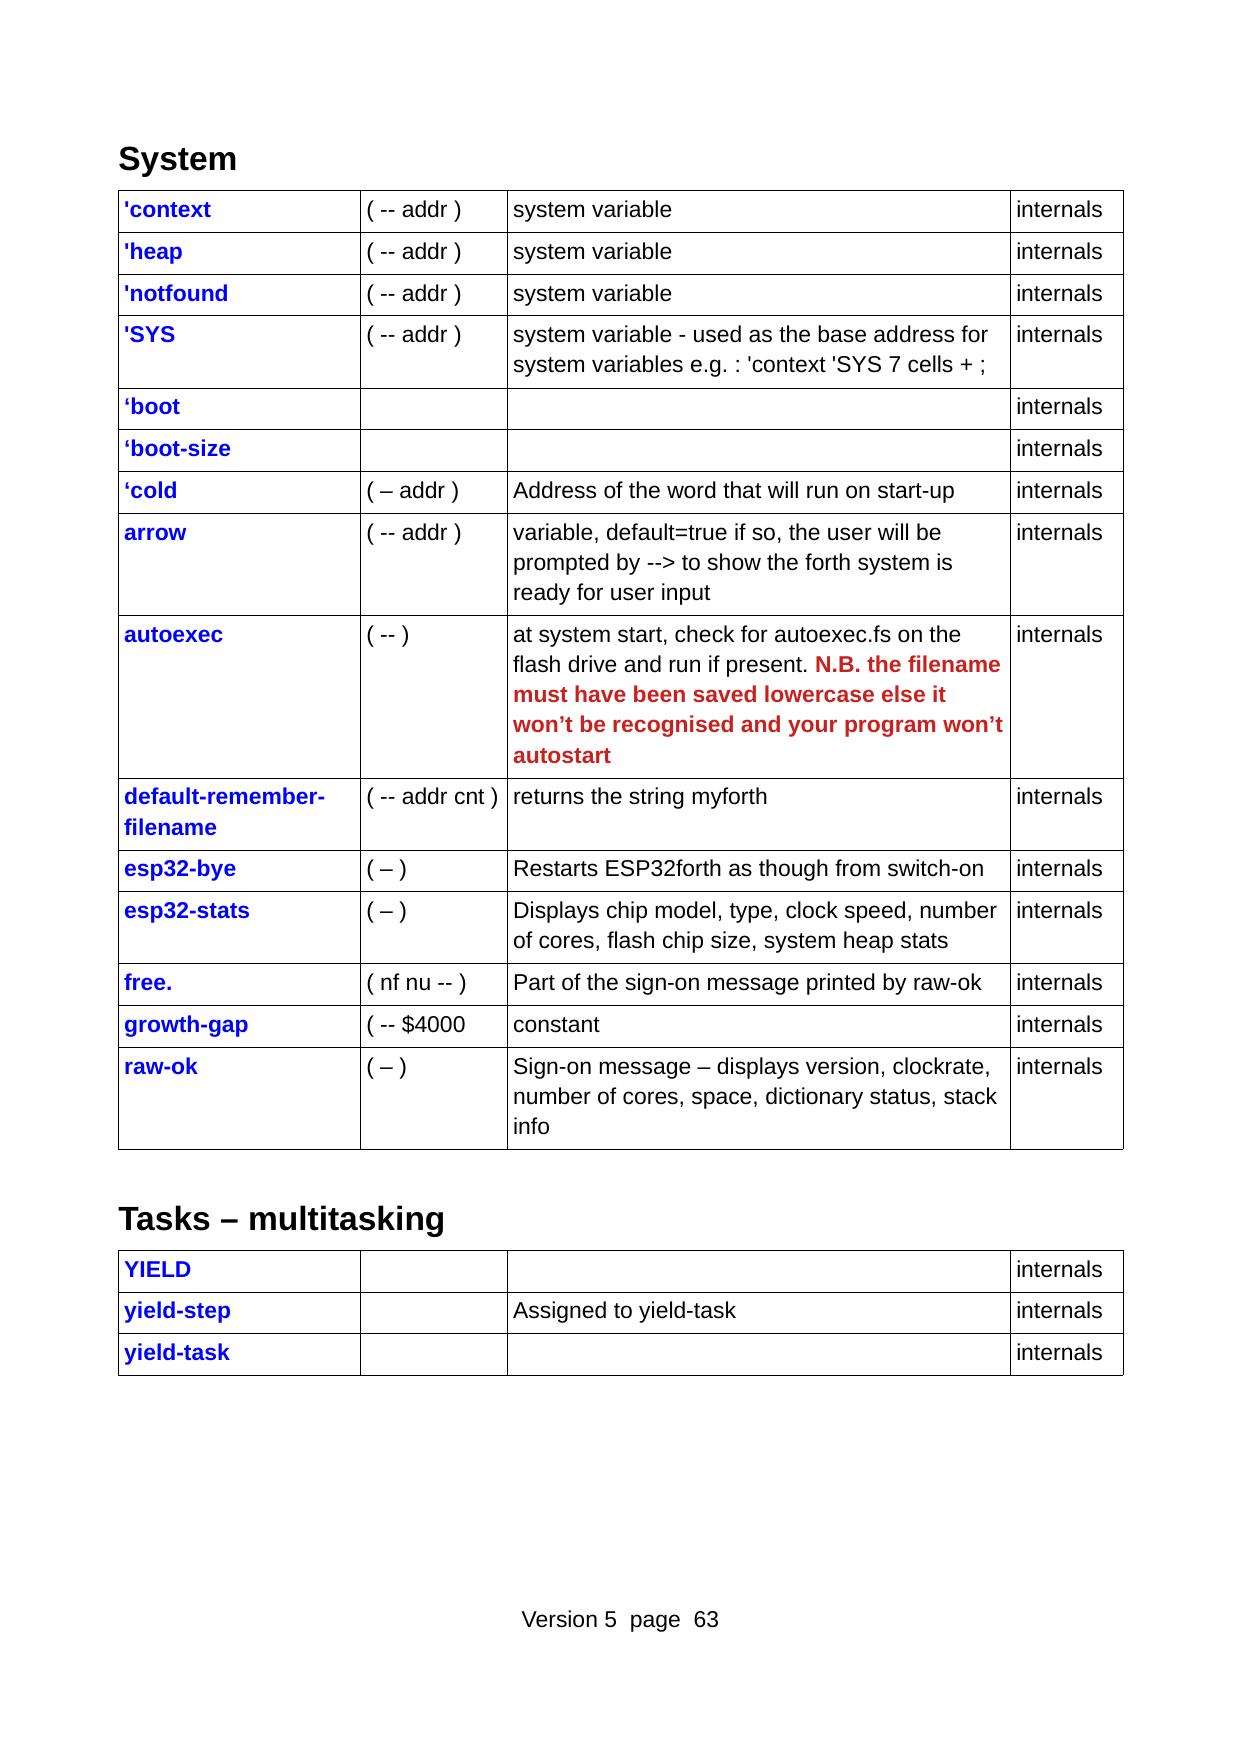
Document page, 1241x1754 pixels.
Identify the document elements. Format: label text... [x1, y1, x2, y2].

table_cell [361, 389, 507, 429]
table_cell internals [1011, 472, 1123, 513]
table_cell 'notfound [119, 275, 360, 315]
table_cell constant [508, 1006, 1010, 1047]
table_header [508, 1251, 1010, 1292]
table_cell esp32-bye [119, 851, 360, 891]
table_cell 'heap [119, 233, 360, 274]
table_cell system variable [508, 233, 1010, 274]
table_cell internals [1011, 779, 1123, 849]
table_cell growth-gap [119, 1006, 360, 1047]
table_cell yield-task [119, 1334, 360, 1375]
table_cell system variable - used as the base address for system variables e.g. : 'context 'SYS 7 cells + ; [508, 316, 1010, 387]
table_cell [361, 1334, 507, 1375]
table_cell autoexec [119, 616, 360, 777]
table_cell internals [1011, 892, 1123, 963]
table_cell ( -- addr cnt ) [361, 779, 507, 849]
table_cell [361, 430, 507, 471]
table_cell variable, default=true if so, the user will be prompted by --> to show the forth system is ready for user input [508, 514, 1010, 615]
table_cell [361, 1293, 507, 1333]
table_header internals [1011, 1251, 1123, 1292]
table_cell [508, 1334, 1010, 1375]
table_cell ‘cold [119, 472, 360, 513]
table_cell internals [1011, 964, 1123, 1005]
table_cell internals [1011, 233, 1123, 274]
table_header 'context [119, 191, 360, 232]
table_cell internals [1011, 514, 1123, 615]
table_cell ( -- addr ) [361, 275, 507, 315]
table_cell internals [1011, 316, 1123, 387]
table_cell Part of the sign-on message printed by raw-ok [508, 964, 1010, 1005]
table_cell [508, 389, 1010, 429]
table_cell ( -- $4000 [361, 1006, 507, 1047]
table_cell Restarts ESP32forth as though from switch-on [508, 851, 1010, 891]
table_cell ‘boot-size [119, 430, 360, 471]
table_cell Assigned to yield-task [508, 1293, 1010, 1333]
subtitle Tasks – multitasking [118, 1199, 1122, 1237]
table_cell Address of the word that will run on start-up [508, 472, 1010, 513]
table_cell raw-ok [119, 1048, 360, 1149]
table_cell internals [1011, 1048, 1123, 1149]
table_cell Sign-on message – displays version, clockrate, number of cores, space, dictionary status, stack info [508, 1048, 1010, 1149]
table_cell ( – addr ) [361, 472, 507, 513]
table_cell ( -- addr ) [361, 316, 507, 387]
table_cell 'SYS [119, 316, 360, 387]
table_cell ( -- ) [361, 616, 507, 777]
table_header internals [1011, 191, 1123, 232]
table_cell system variable [508, 275, 1010, 315]
table_cell returns the string myforth [508, 779, 1010, 849]
table_cell ( – ) [361, 1048, 507, 1149]
table_cell internals [1011, 1006, 1123, 1047]
subtitle System [118, 139, 1122, 178]
table_cell default-remember-filename [119, 779, 360, 849]
table_cell ( -- addr ) [361, 514, 507, 615]
table_cell internals [1011, 430, 1123, 471]
table_header [361, 1251, 507, 1292]
table_cell ( – ) [361, 851, 507, 891]
table_cell esp32-stats [119, 892, 360, 963]
table_header system variable [508, 191, 1010, 232]
table_cell internals [1011, 851, 1123, 891]
table_cell ( nf nu -- ) [361, 964, 507, 1005]
table_header YIELD [119, 1251, 360, 1292]
table_cell internals [1011, 1334, 1123, 1375]
table_cell ( – ) [361, 892, 507, 963]
table_cell free. [119, 964, 360, 1005]
table_cell ‘boot [119, 389, 360, 429]
table_cell internals [1011, 616, 1123, 777]
table_cell Displays chip model, type, clock speed, number of cores, flash chip size, system heap stats [508, 892, 1010, 963]
table_cell internals [1011, 1293, 1123, 1333]
table_cell ( -- addr ) [361, 233, 507, 274]
table_header ( -- addr ) [361, 191, 507, 232]
table_cell [508, 430, 1010, 471]
table_cell at system start, check for autoexec.fs on the flash drive and run if present. N.B. the filename must have been saved lowercase else it won’t be recognised and your program won’t autostart [508, 616, 1010, 777]
table_cell yield-step [119, 1293, 360, 1333]
table_cell internals [1011, 389, 1123, 429]
table_cell arrow [119, 514, 360, 615]
table_cell internals [1011, 275, 1123, 315]
